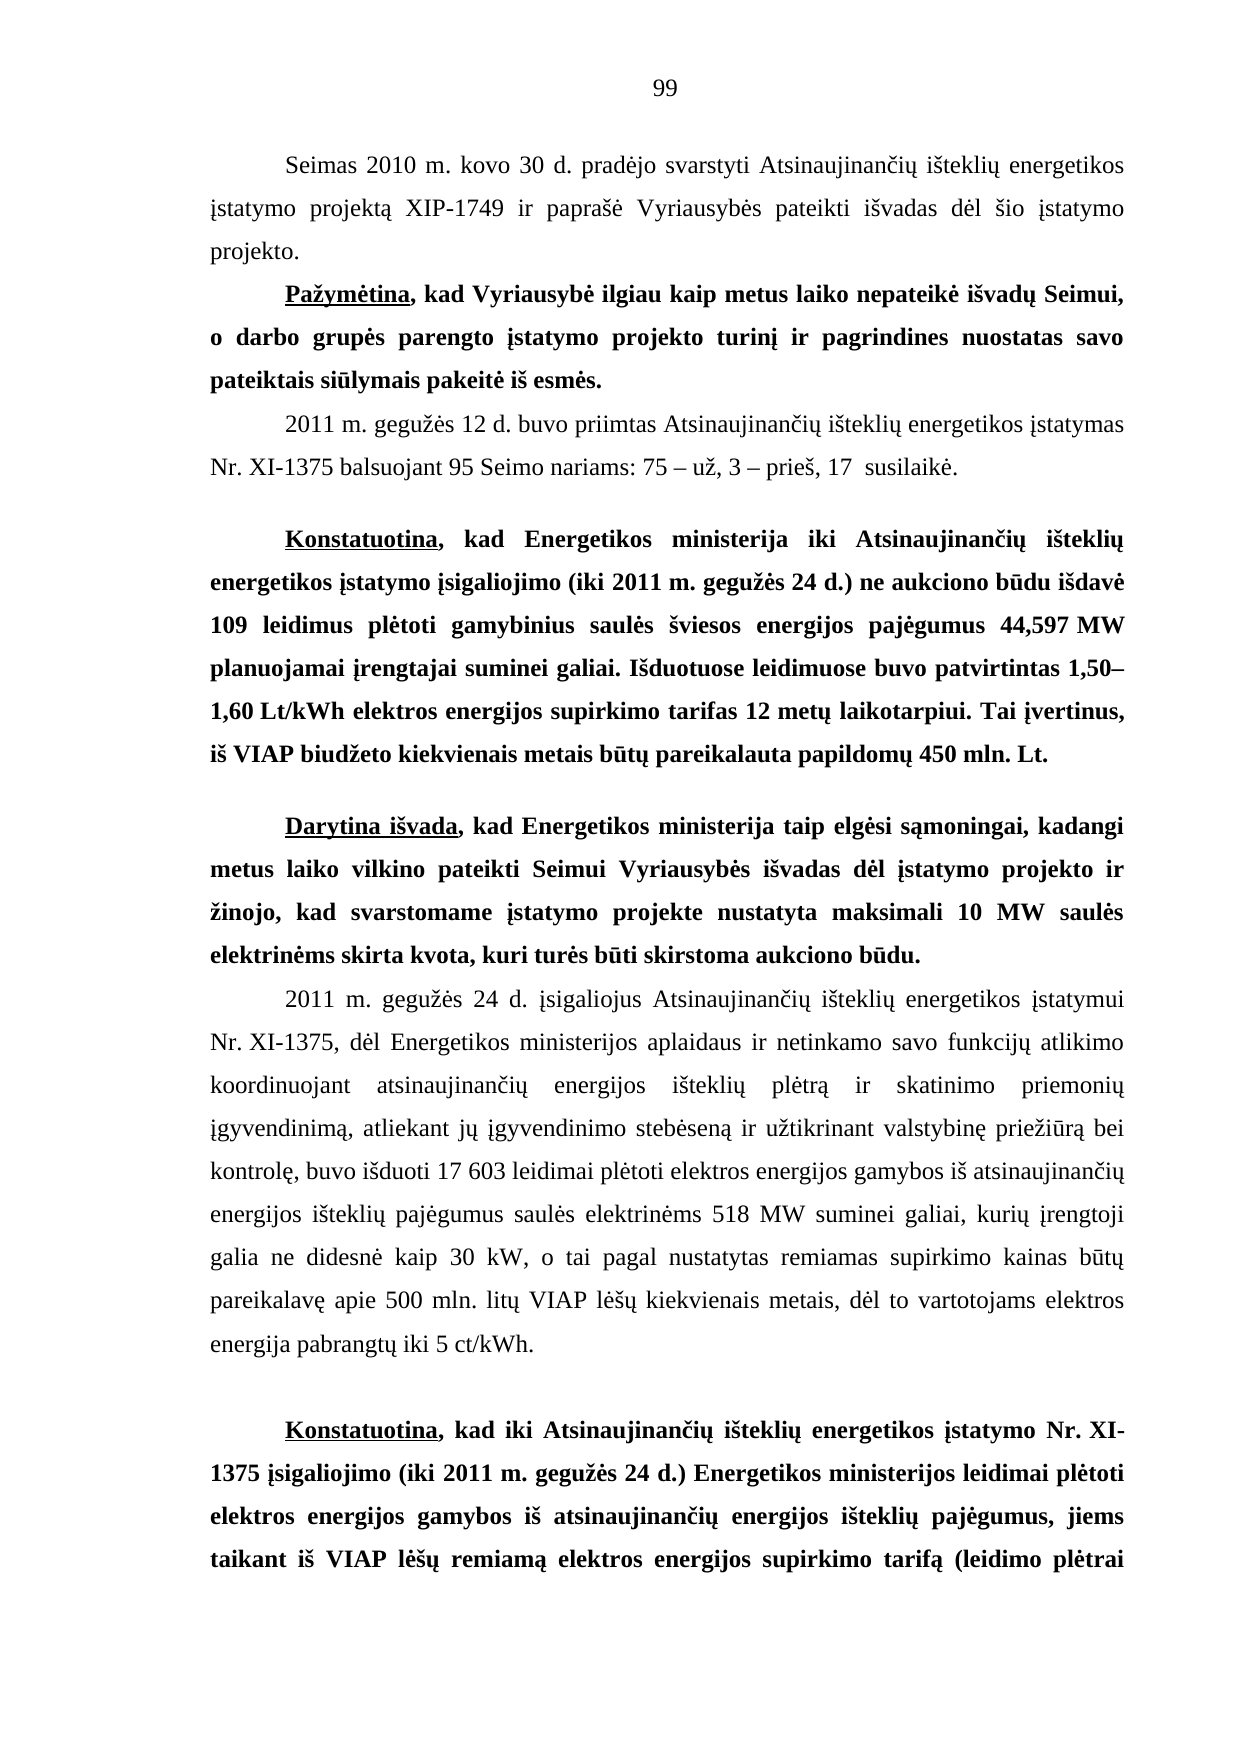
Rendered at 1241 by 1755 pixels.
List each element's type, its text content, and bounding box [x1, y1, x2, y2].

text Konstatuotina, kad iki Atsinaujinančių išteklių energetikos įstatymo Nr. XI-1375 įsigaliojimo (iki 2011 m. gegužės 24 d.) Energetikos ministerijos leidimai plėtoti elektros energijos gamybos iš atsinaujinančių energijos išteklių pajėgumus, jiems taikant iš VIAP lėšų remiamą elektros energijos supirkimo tarifą (leidimo plėtrai [210, 1415, 1125, 1573]
text 2011 m. gegužės 24 d. įsigaliojus Atsinaujinančių išteklių energetikos įstatymui Nr. XI-1375, dėl Energetikos ministerijos aplaidaus ir netinkamo savo funkcijų atlikimo koordinuojant atsinaujinančių energijos išteklių plėtrą ir skatinimo priemonių įgyvendinimą, atliekant jų įgyvendinimo stebėseną ir užtikrinant valstybinę priežiūrą bei kontrolę, buvo išduoti 17 603 leidimai plėtoti elektros energijos gamybos iš atsinaujinančių energijos išteklių pajėgumus saulės elektrinėms 518 MW suminei galiai, kurių įrengtoji galia ne didesnė kaip 30 kW, o tai pagal nustatytas remiamas supirkimo kainas būtų pareikalavę apie 500 mln. litų VIAP lėšų kiekvienais metais, dėl to vartotojams elektros energija pabrangtų iki 5 ct/kWh. [210, 984, 1125, 1357]
text Darytina išvada, kad Energetikos ministerija taip elgėsi sąmoningai, kadangi metus laiko vilkino pateikti Seimui Vyriausybės išvadas dėl įstatymo projekto ir žinojo, kad svarstomame įstatymo projekte nustatyta maksimali 10 MW saulės elektrinėms skirta kvota, kuri turės būti skirstoma aukciono būdu. [210, 811, 1125, 969]
text 2011 m. gegužės 12 d. buvo priimtas Atsinaujinančių išteklių energetikos įstatymas Nr. XI-1375 balsuojant 95 Seimo nariams: 75 – už, 3 – prieš, 17 susilaikė. [210, 409, 1125, 481]
text Seimas 2010 m. kovo 30 d. pradėjo svarstyti Atsinaujinančių išteklių energetikos įstatymo projektą XIP-1749 ir paprašė Vyriausybės pateikti išvadas dėl šio įstatymo projekto. [210, 150, 1125, 265]
text Pažymėtina, kad Vyriausybė ilgiau kaip metus laiko nepateikė išvadų Seimui, o darbo grupės parengto įstatymo projekto turinį ir pagrindines nuostatas savo pateiktais siūlymais pakeitė iš esmės. [210, 279, 1125, 394]
text Konstatuotina, kad Energetikos ministerija iki Atsinaujinančių išteklių energetikos įstatymo įsigaliojimo (iki 2011 m. gegužės 24 d.) ne aukciono būdu išdavė 109 leidimus plėtoti gamybinius saulės šviesos energijos pajėgumus 44,597 MW planuojamai įrengtajai suminei galiai. Išduotuose leidimuose buvo patvirtintas 1,50–1,60 Lt/kWh elektros energijos supirkimo tarifas 12 metų laikotarpiui. Tai įvertinus, iš VIAP biudžeto kiekvienais metais būtų pareikalauta papildomų 450 mln. Lt. [210, 524, 1125, 768]
